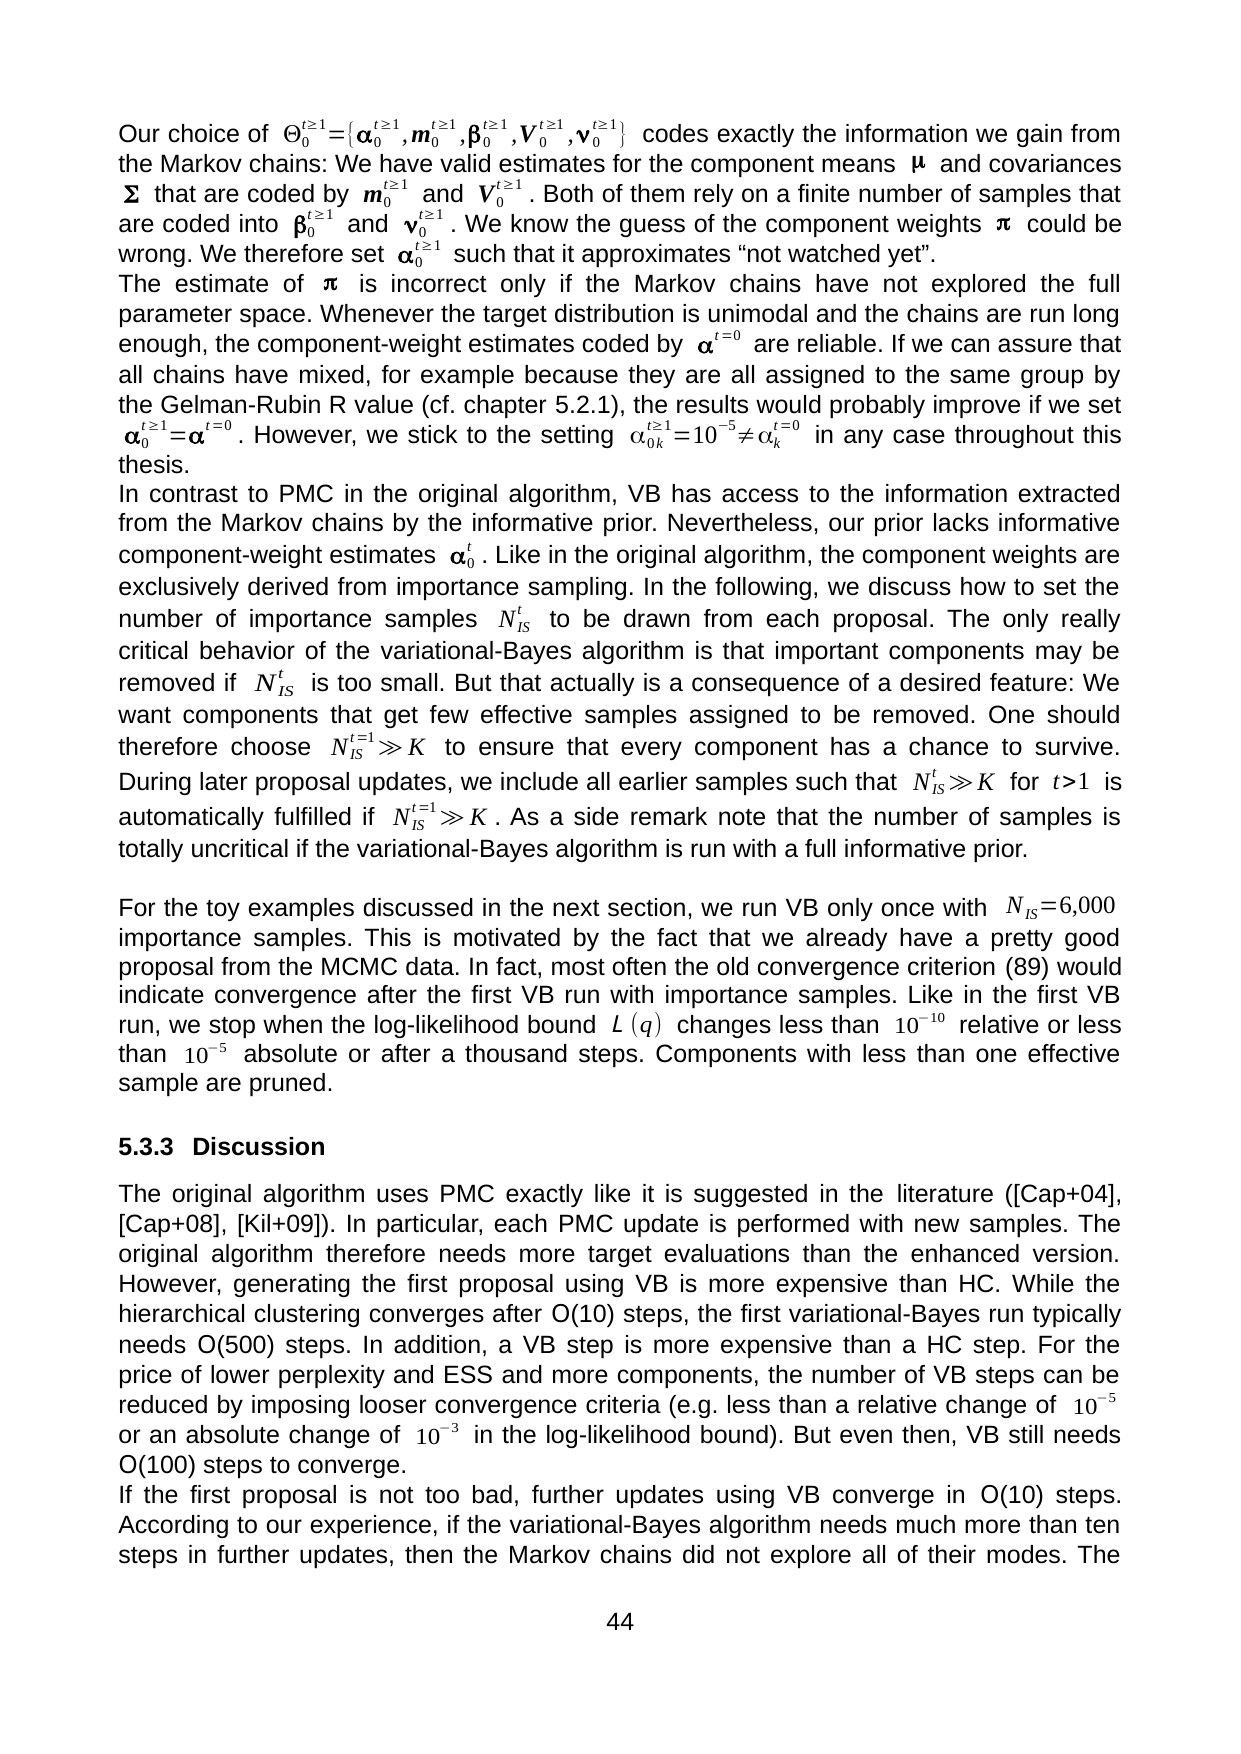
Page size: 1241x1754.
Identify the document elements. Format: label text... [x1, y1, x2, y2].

text If the first proposal is not too bad, further updates using VB converge in O(10) steps. According to our experience, if the variational-Bayes algorithm needs much more than ten steps in further updates, then the Markov chains did not explore all of their modes. The [118, 1479, 1122, 1570]
text For the toy examples discussed in the next section, we run VB only once with importance samples. This is motivated by the fact that we already have a pretty good proposal from the MCMC data. In fact, most often the old convergence criterion (89) would indicate convergence after the first VB run with importance samples. Like in the first VB run, we stop when the log-likelihood bound changes less than relative or less than absolute or after a thousand steps. Components with less than one effective sample are pruned. [118, 891, 1122, 1097]
text The original algorithm uses PMC exactly like it is suggested in the literature ([Cap+04], [Cap+08], [Kil+09]). In particular, each PMC update is performed with new samples. The original algorithm therefore needs more target evaluations than the enhanced version. However, generating the first proposal using VB is more expensive than HC. While the hierarchical clustering converges after O(10) steps, the first variational-Bayes run typically needs O(500) steps. In addition, a VB step is more expensive than a HC step. For the price of lower perplexity and ESS and more components, the number of VB steps can be reduced by imposing looser convergence criteria (e.g. less than a relative change of or an absolute change of in the log-likelihood bound). But even then, VB still needs O(100) steps to converge. [118, 1178, 1122, 1479]
text In contrast to PMC in the original algorithm, VB has access to the information extracted from the Markov chains by the informative prior. Nevertheless, our prior lacks informative component-weight estimates . Like in the original algorithm, the component weights are exclusively derived from importance sampling. In the following, we discuss how to set the number of importance samples to be drawn from each proposal. The only really critical behavior of the variational-Bayes algorithm is that important components may be removed if is too small. But that actually is a consequence of a desired feature: We want components that get few effective samples assigned to be removed. One should therefore choose to ensure that every component has a chance to survive. During later proposal updates, we include all earlier samples such that for is automatically fulfilled if . As a side remark note that the number of samples is totally uncritical if the variational-Bayes algorithm is run with a full informative prior. [118, 479, 1122, 862]
text The estimate of is incorrect only if the Markov chains have not explored the full parameter space. Whenever the target distribution is unimodal and the chains are run long enough, the component-weight estimates coded by are reliable. If we can assure that all chains have mixed, for example because they are all assigned to the same group by the Gelman-Rubin R value (cf. chapter 5.2.1), the results would probably improve if we set . However, we stick to the setting in any case throughout this thesis. [118, 269, 1122, 479]
text Our choice of codes exactly the information we gain from the Markov chains: We have valid estimates for the component means and covariances that are coded by and . Both of them rely on a finite number of samples that are coded into and . We know the guess of the component weights could be wrong. We therefore set such that it approximates “not watched yet”. [118, 118, 1122, 269]
subtitle Discussion [118, 1132, 1122, 1160]
